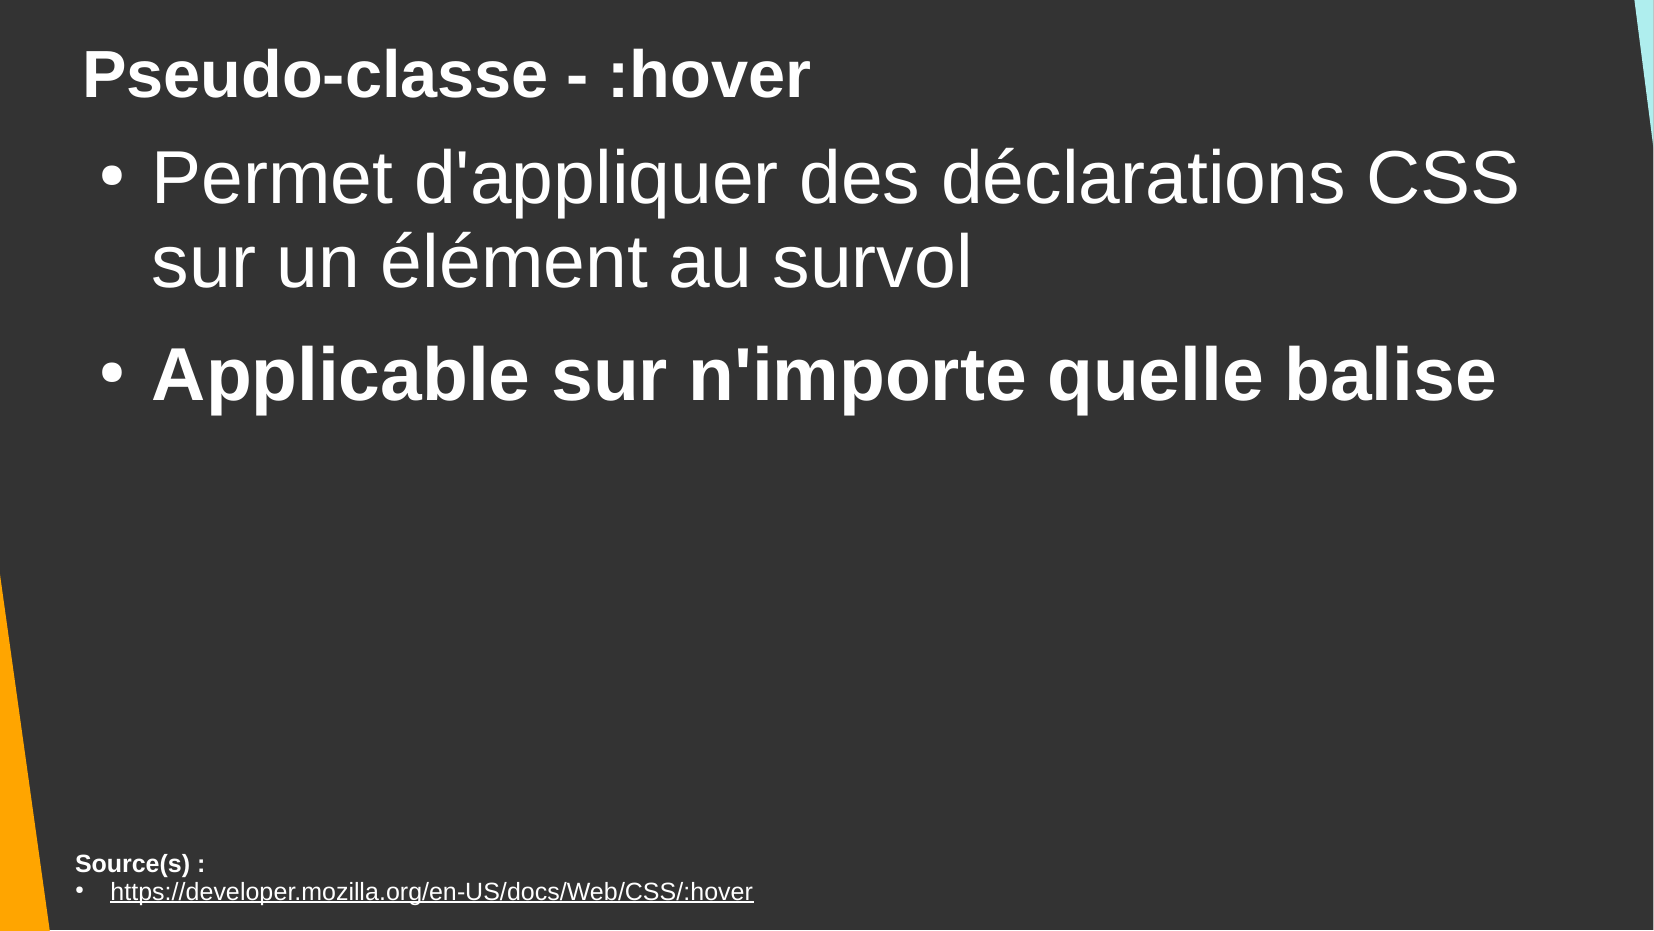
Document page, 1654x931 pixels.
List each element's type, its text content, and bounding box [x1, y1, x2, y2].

text_box [0, 574, 50, 931]
title Pseudo-classe - :hover [82, 37, 1571, 114]
text_box [1634, 0, 1654, 153]
list Permet d'appliquer des déclarations CSS sur un élément au survol Applicable sur n'importe quelle balise [80, 135, 1620, 733]
text_box Source(s) : https://developer.mozilla.org/en-US/docs/Web/CSS/:hover [60, 841, 1546, 913]
